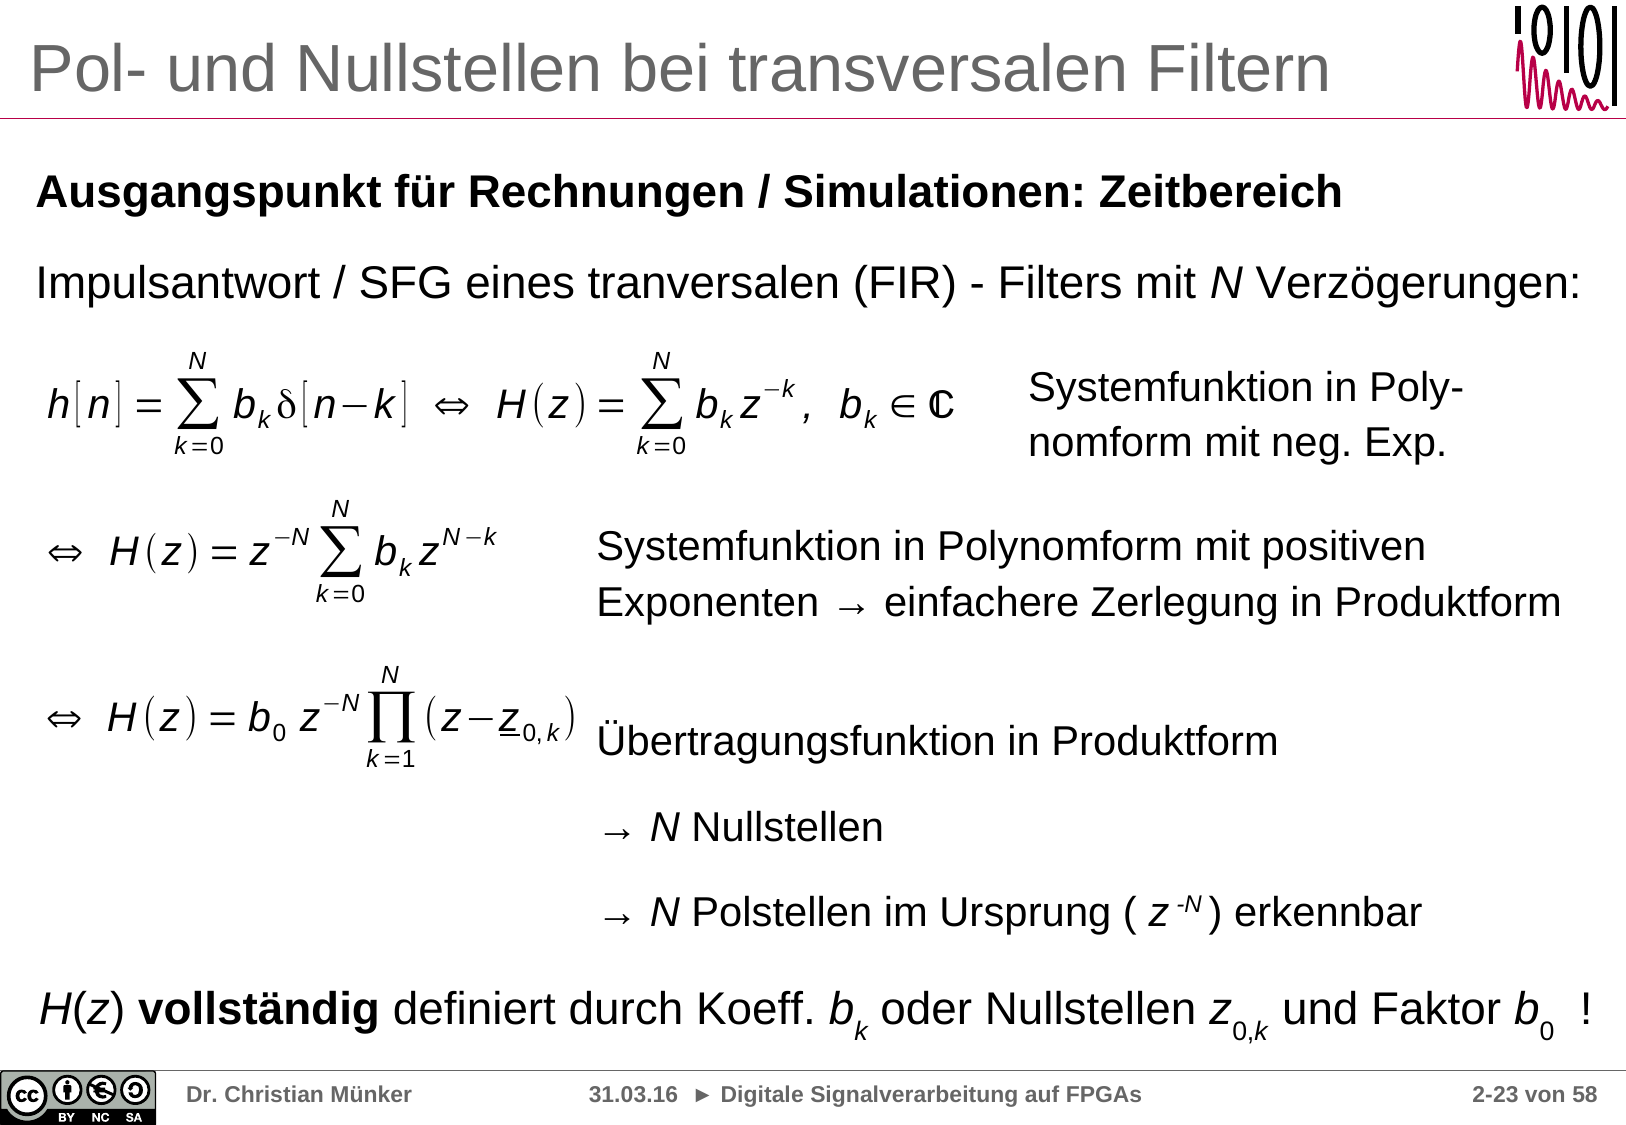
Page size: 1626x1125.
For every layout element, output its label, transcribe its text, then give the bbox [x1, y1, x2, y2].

chart [36, 496, 502, 609]
chart [35, 661, 583, 774]
text_box Ausgangspunkt für Rechnungen / Simulationen: Zeitbereich Impulsantwort / SFG eines tranversalen (FIR) - Filters mit N Verzögerungen: [35, 155, 1597, 299]
list Übertragungsfunktion in Produktform → N Nullstellen → N Polstellen im Ursprung ( z -N ) erkennbar [596, 708, 1548, 927]
list Systemfunktion in Poly-nomform mit neg. Exp. [1028, 354, 1501, 473]
chart [41, 347, 962, 461]
title Pol- und Nullstellen bei transversalen Filtern [0, 0, 1459, 142]
picture [1511, 0, 1624, 113]
list Systemfunktion in Polynomform mit positiven Exponenten → einfachere Zerlegung in Produktform [596, 513, 1595, 617]
text_box H(z) vollständig definiert durch Koeff. bk oder Nullstellen z0,k und Faktor b0 ! [38, 970, 1601, 1035]
